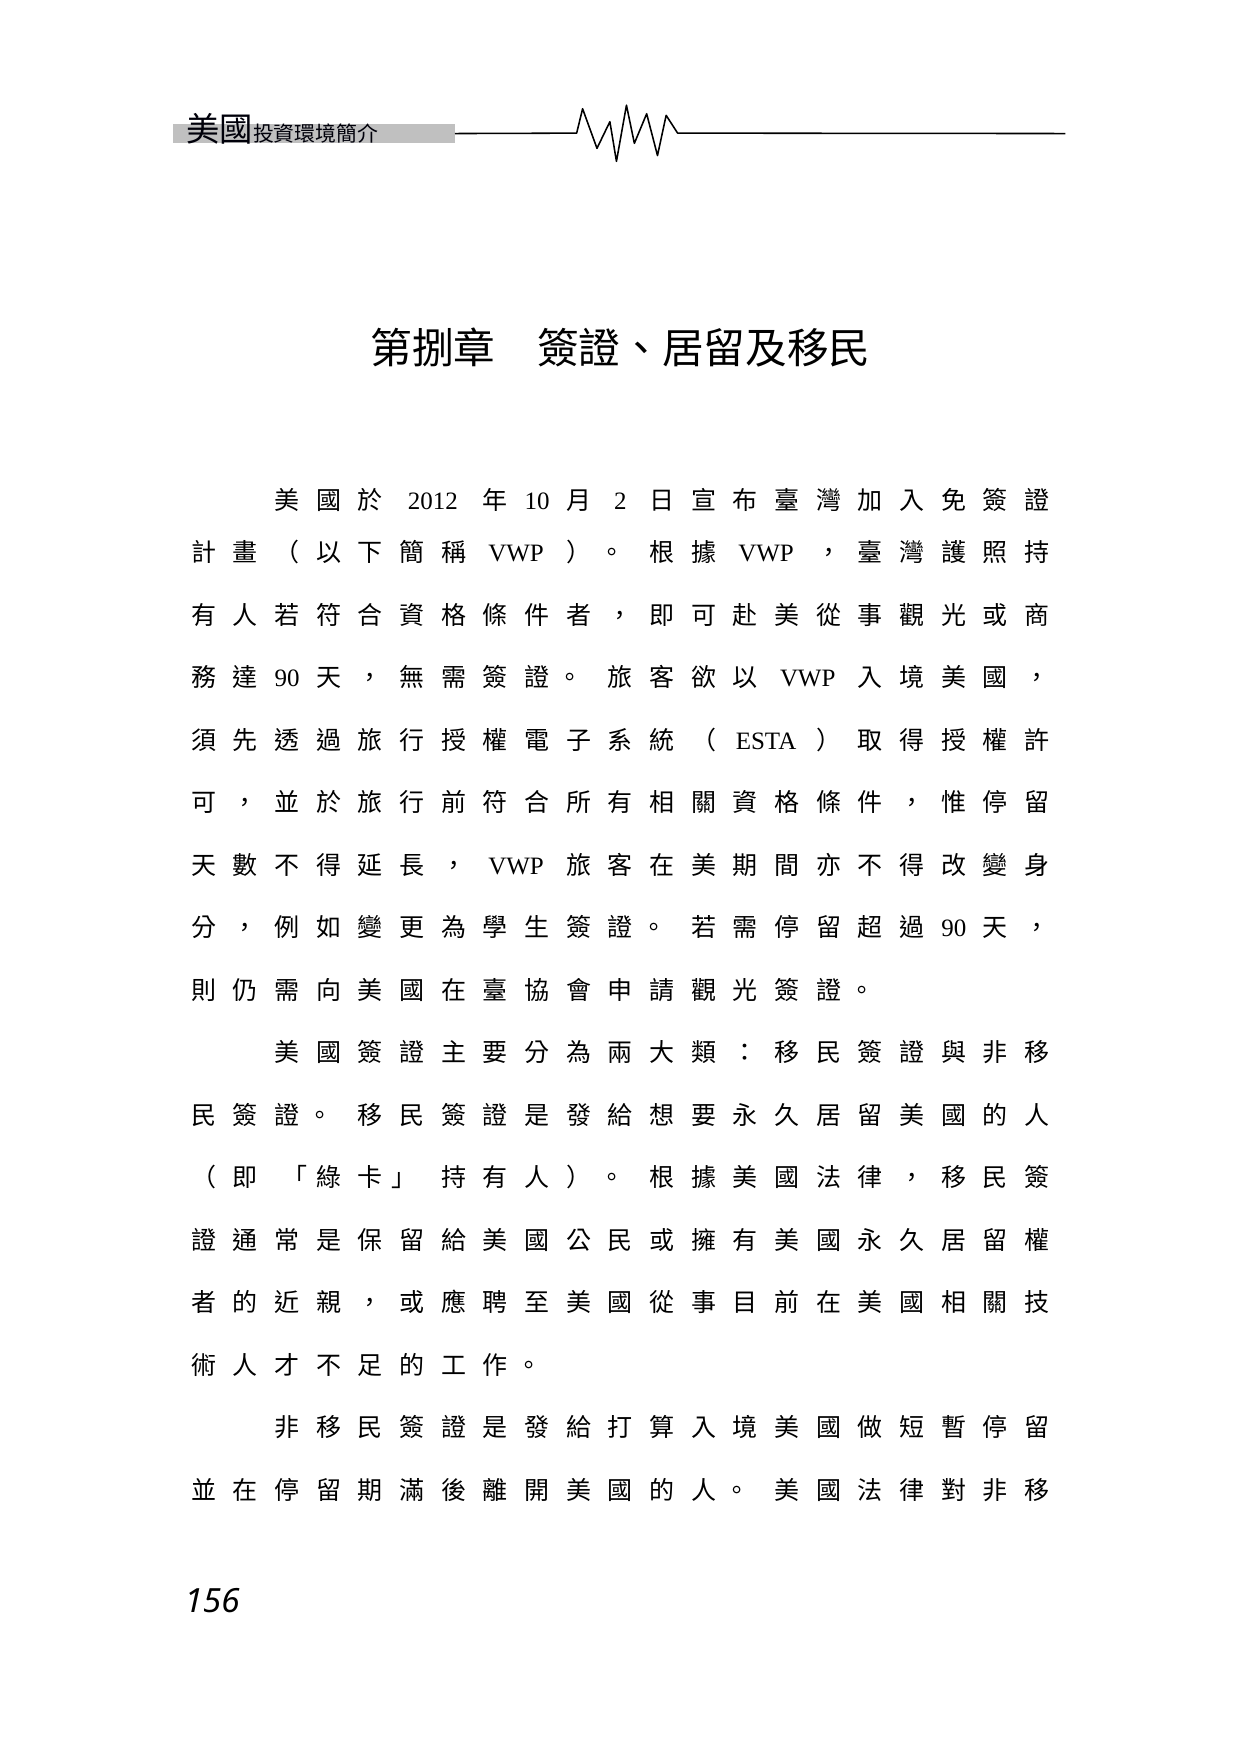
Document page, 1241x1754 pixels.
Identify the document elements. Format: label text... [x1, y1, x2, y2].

text 美國簽證主要分為兩大類：移民簽證與非移民簽證。移民簽證是發給想要永久居留美國的人（即「綠卡」持有人）。根據美國法律，移民簽證通常是保留給美國公民或擁有美國永久居留權者的近親，或應聘至美國從事目前在美國相關技術人才不足的工作。 [183, 1009, 1058, 1384]
text 第捌章 簽證、居留及移民 [183, 304, 1058, 366]
text 非移民簽證是發給打算入境美國做短暫停留並在停留期滿後離開美國的人。美國法律對非移 [183, 1384, 1058, 1509]
text 美國於2012年10月2日宣布臺灣加入免簽證計畫（以下簡稱VWP）。根據VWP，臺灣護照持有人若符合資格條件者，即可赴美從事觀光或商務達90天，無需簽證。旅客欲以VWP入境美國，須先透過旅行授權電子系統（ESTA）取得授權許可，並於旅行前符合所有相關資格條件，惟停留天數不得延長，VWP旅客在美期間亦不得改變身分，例如變更為學生簽證。若需停留超過90天，則仍需向美國在臺協會申請觀光簽證。 [183, 447, 1058, 1009]
